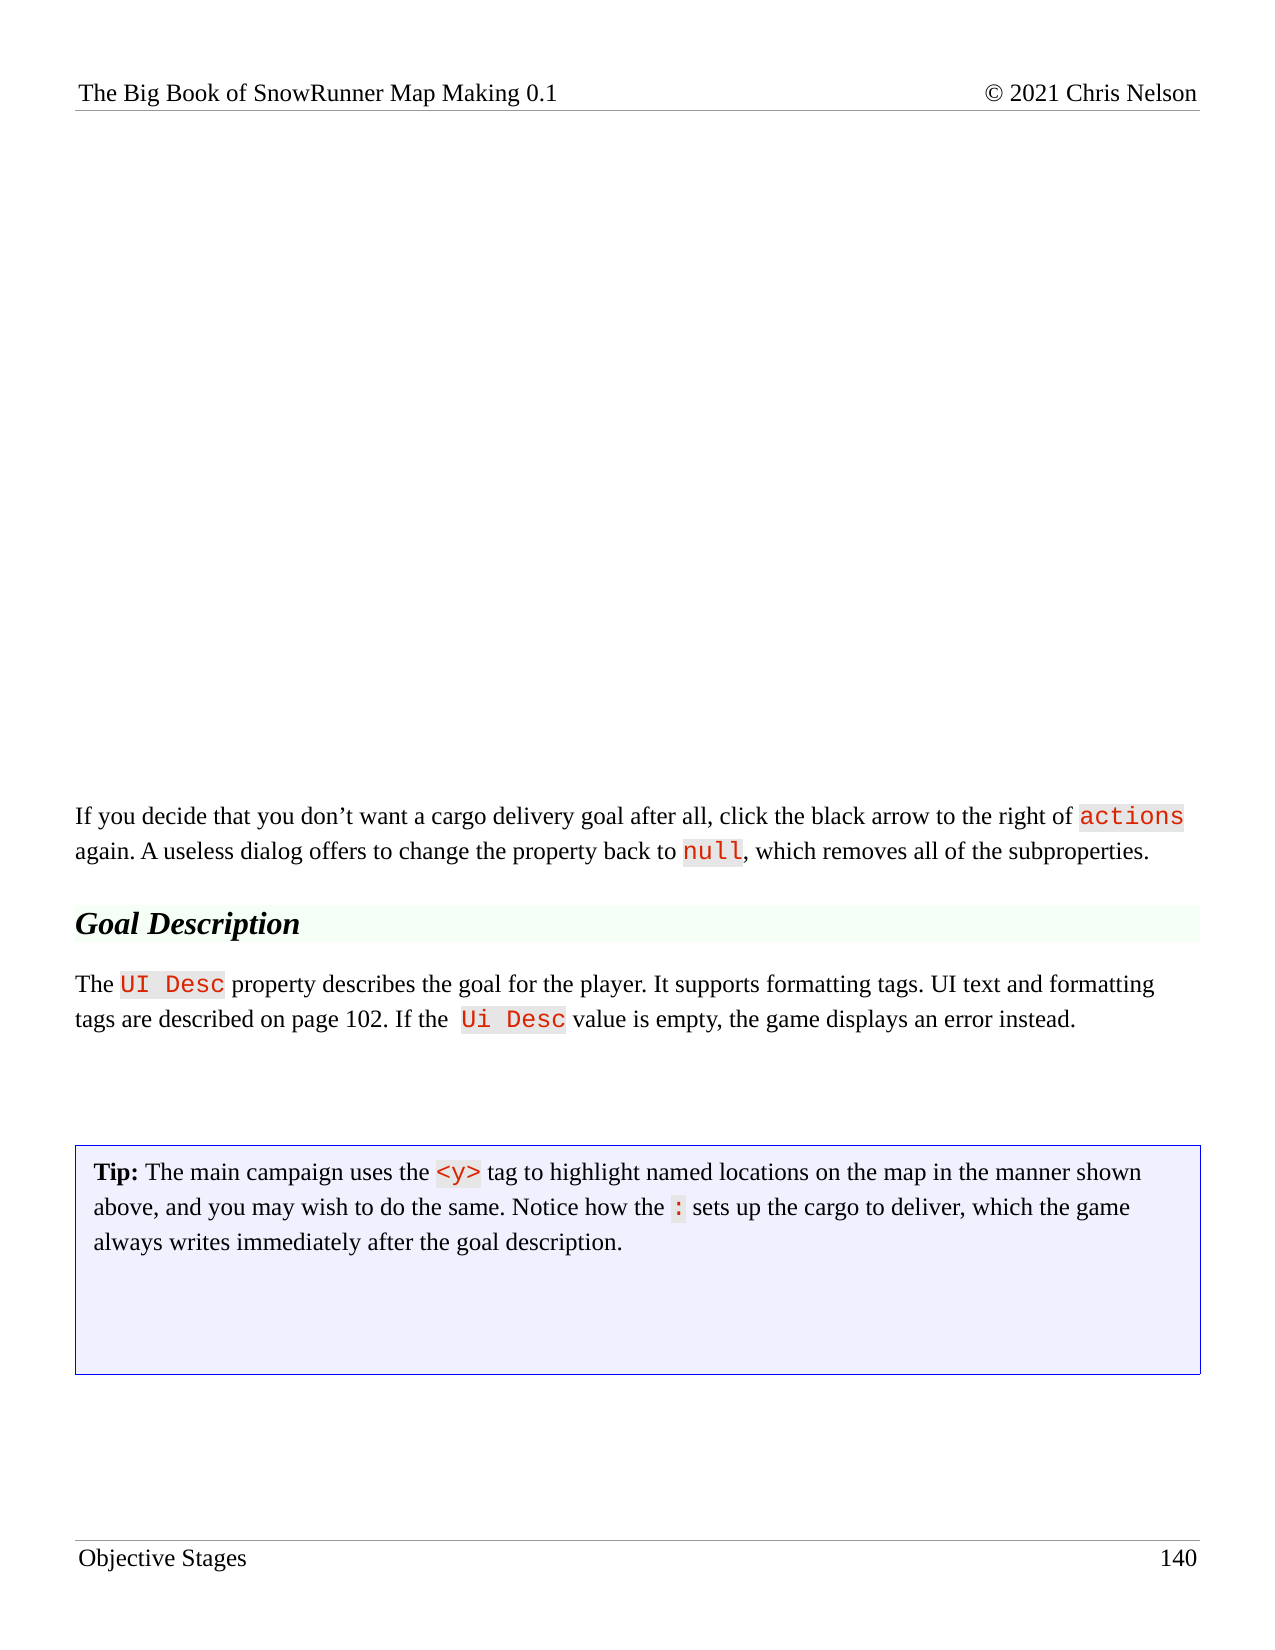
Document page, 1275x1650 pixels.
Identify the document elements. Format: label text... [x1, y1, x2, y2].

text If you decide that you don’t want a cargo delivery goal after all, click the black arrow to the right of actions again. A useless dialog offers to change the property back to null, which removes all of the subproperties. [75, 801, 1200, 867]
list The main campaign uses the <y> tag to highlight named locations on the map in the manner shown above, and you may wish to do the same. Notice how the : sets up the cargo to deliver, which the game always writes immediately after the goal description. [76, 1146, 1200, 1256]
subtitle Goal Description [75, 905, 1200, 942]
text The UI Desc property describes the goal for the player. It supports formatting tags. UI text and formatting tags are described on page 102. If the Ui Desc value is empty, the game displays an error instead. [75, 969, 1200, 1034]
